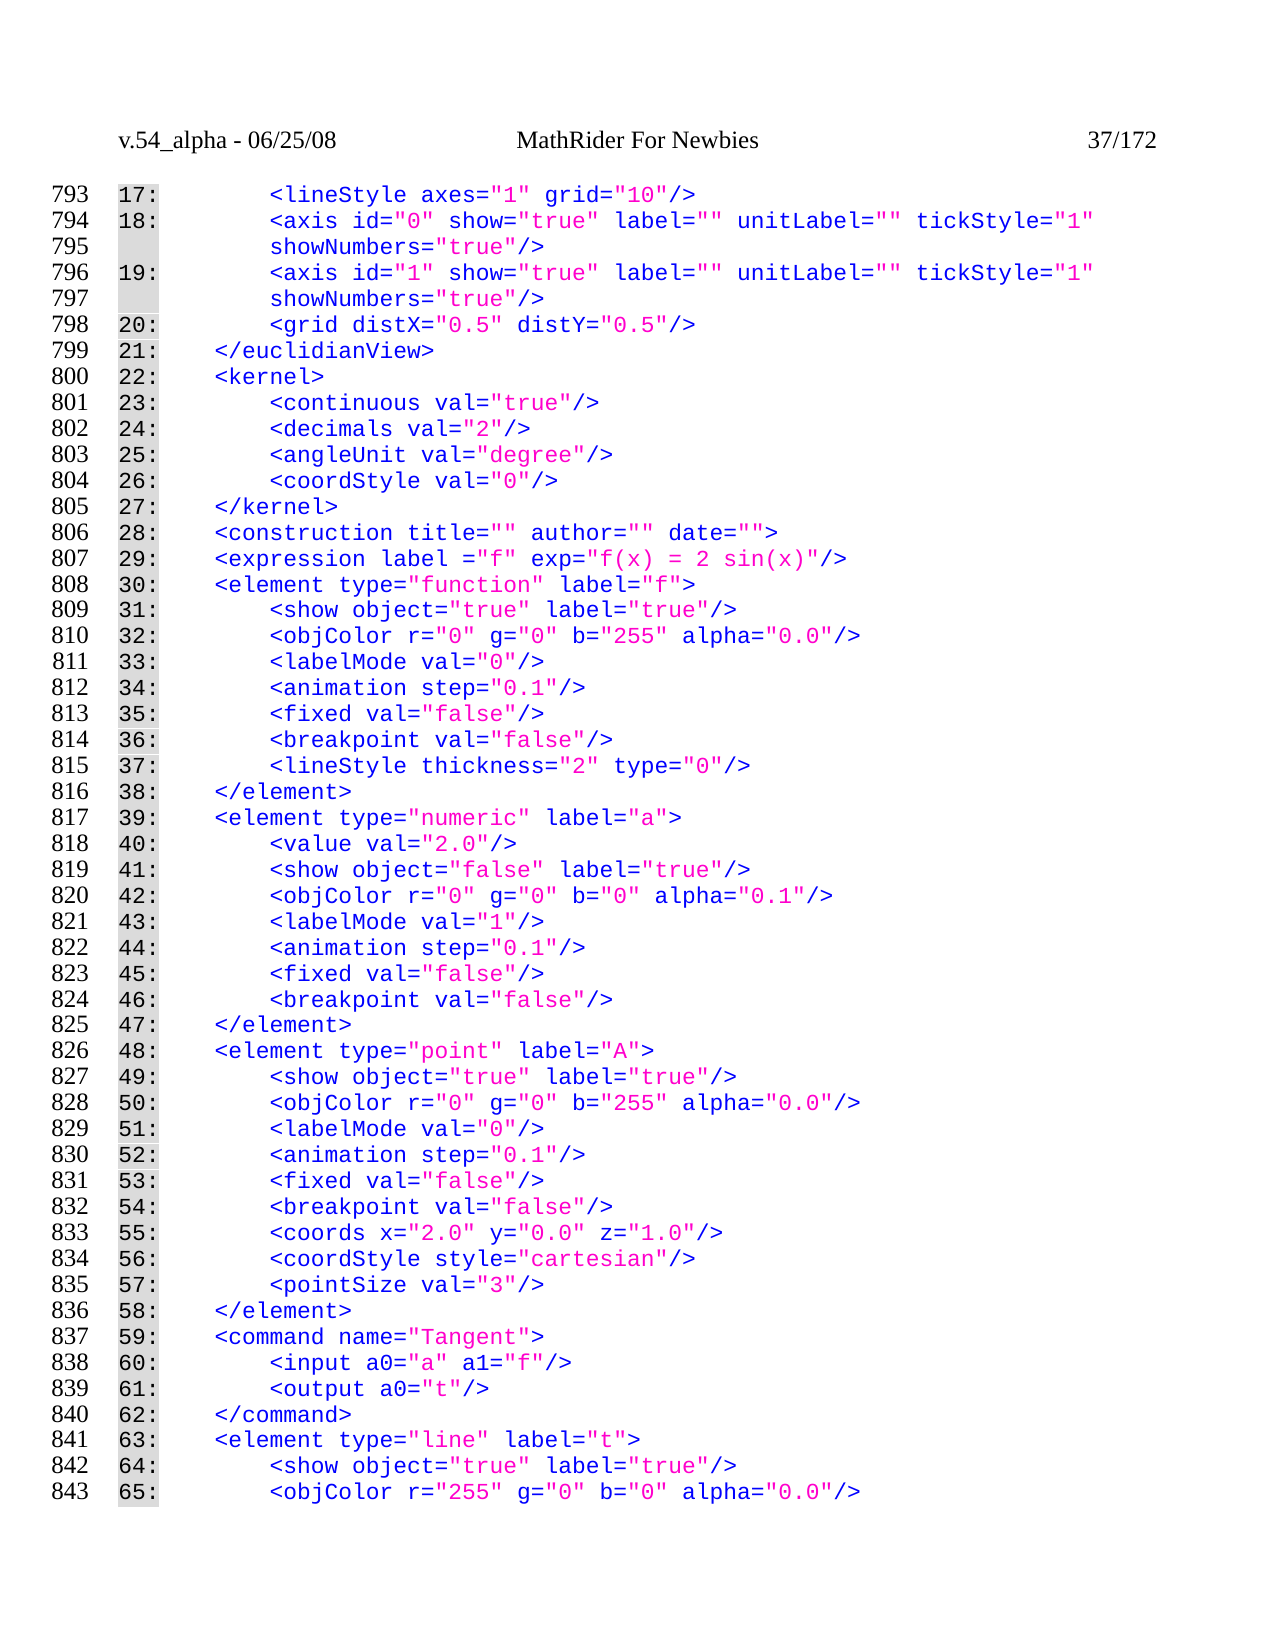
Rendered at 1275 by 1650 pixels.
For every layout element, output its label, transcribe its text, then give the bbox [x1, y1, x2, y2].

text 21: </euclidianView> [118, 339, 1157, 365]
text 27: </kernel> [118, 495, 1157, 521]
text 54: <breakpoint val="false"/> [118, 1195, 1157, 1221]
text showNumbers="true"/> [118, 288, 1157, 313]
text 62: </command> [118, 1403, 1157, 1429]
text 64: <show object="true" label="true"/> [118, 1455, 1157, 1481]
text 25: <angleUnit val="degree"/> [118, 443, 1157, 469]
text 48: <element type="point" label="A"> [118, 1040, 1157, 1066]
text 42: <objColor r="0" g="0" b="0" alpha="0.1"/> [118, 884, 1157, 910]
text 63: <element type="line" label="t"> [118, 1429, 1157, 1455]
text 26: <coordStyle val="0"/> [118, 469, 1157, 495]
text 53: <fixed val="false"/> [118, 1169, 1157, 1195]
text 61: <output a0="t"/> [118, 1377, 1157, 1403]
text 17: <lineStyle axes="1" grid="10"/> [118, 184, 1157, 210]
text 65: <objColor r="255" g="0" b="0" alpha="0.0"/> [118, 1481, 1157, 1507]
text 44: <animation step="0.1"/> [118, 936, 1157, 962]
text 57: <pointSize val="3"/> [118, 1273, 1157, 1299]
text 51: <labelMode val="0"/> [118, 1118, 1157, 1143]
text 41: <show object="false" label="true"/> [118, 858, 1157, 884]
text 47: </element> [118, 1014, 1157, 1040]
text 60: <input a0="a" a1="f"/> [118, 1351, 1157, 1377]
text 29: <expression label ="f" exp="f(x) = 2 sin(x)"/> [118, 547, 1157, 573]
text 19: <axis id="1" show="true" label="" unitLabel="" tickStyle="1" [118, 262, 1157, 288]
text 56: <coordStyle style="cartesian"/> [118, 1247, 1157, 1273]
text 58: </element> [118, 1299, 1157, 1325]
text 38: </element> [118, 780, 1157, 806]
text showNumbers="true"/> [118, 236, 1157, 262]
text 33: <labelMode val="0"/> [118, 651, 1157, 677]
text 18: <axis id="0" show="true" label="" unitLabel="" tickStyle="1" [118, 210, 1157, 236]
text 49: <show object="true" label="true"/> [118, 1066, 1157, 1092]
text 28: <construction title="" author="" date=""> [118, 521, 1157, 547]
text 52: <animation step="0.1"/> [118, 1143, 1157, 1169]
text 43: <labelMode val="1"/> [118, 910, 1157, 936]
text 22: <kernel> [118, 365, 1157, 391]
text 24: <decimals val="2"/> [118, 417, 1157, 443]
text 23: <continuous val="true"/> [118, 391, 1157, 417]
text 35: <fixed val="false"/> [118, 703, 1157, 728]
text 31: <show object="true" label="true"/> [118, 599, 1157, 625]
text 20: <grid distX="0.5" distY="0.5"/> [118, 313, 1157, 339]
text 46: <breakpoint val="false"/> [118, 988, 1157, 1014]
text 36: <breakpoint val="false"/> [118, 728, 1157, 754]
text 30: <element type="function" label="f"> [118, 573, 1157, 599]
text 32: <objColor r="0" g="0" b="255" alpha="0.0"/> [118, 625, 1157, 651]
text 39: <element type="numeric" label="a"> [118, 806, 1157, 832]
text 40: <value val="2.0"/> [118, 832, 1157, 858]
text 34: <animation step="0.1"/> [118, 677, 1157, 703]
text 59: <command name="Tangent"> [118, 1325, 1157, 1351]
text 50: <objColor r="0" g="0" b="255" alpha="0.0"/> [118, 1092, 1157, 1118]
text 37: <lineStyle thickness="2" type="0"/> [118, 754, 1157, 780]
text 45: <fixed val="false"/> [118, 962, 1157, 988]
text 55: <coords x="2.0" y="0.0" z="1.0"/> [118, 1221, 1157, 1247]
